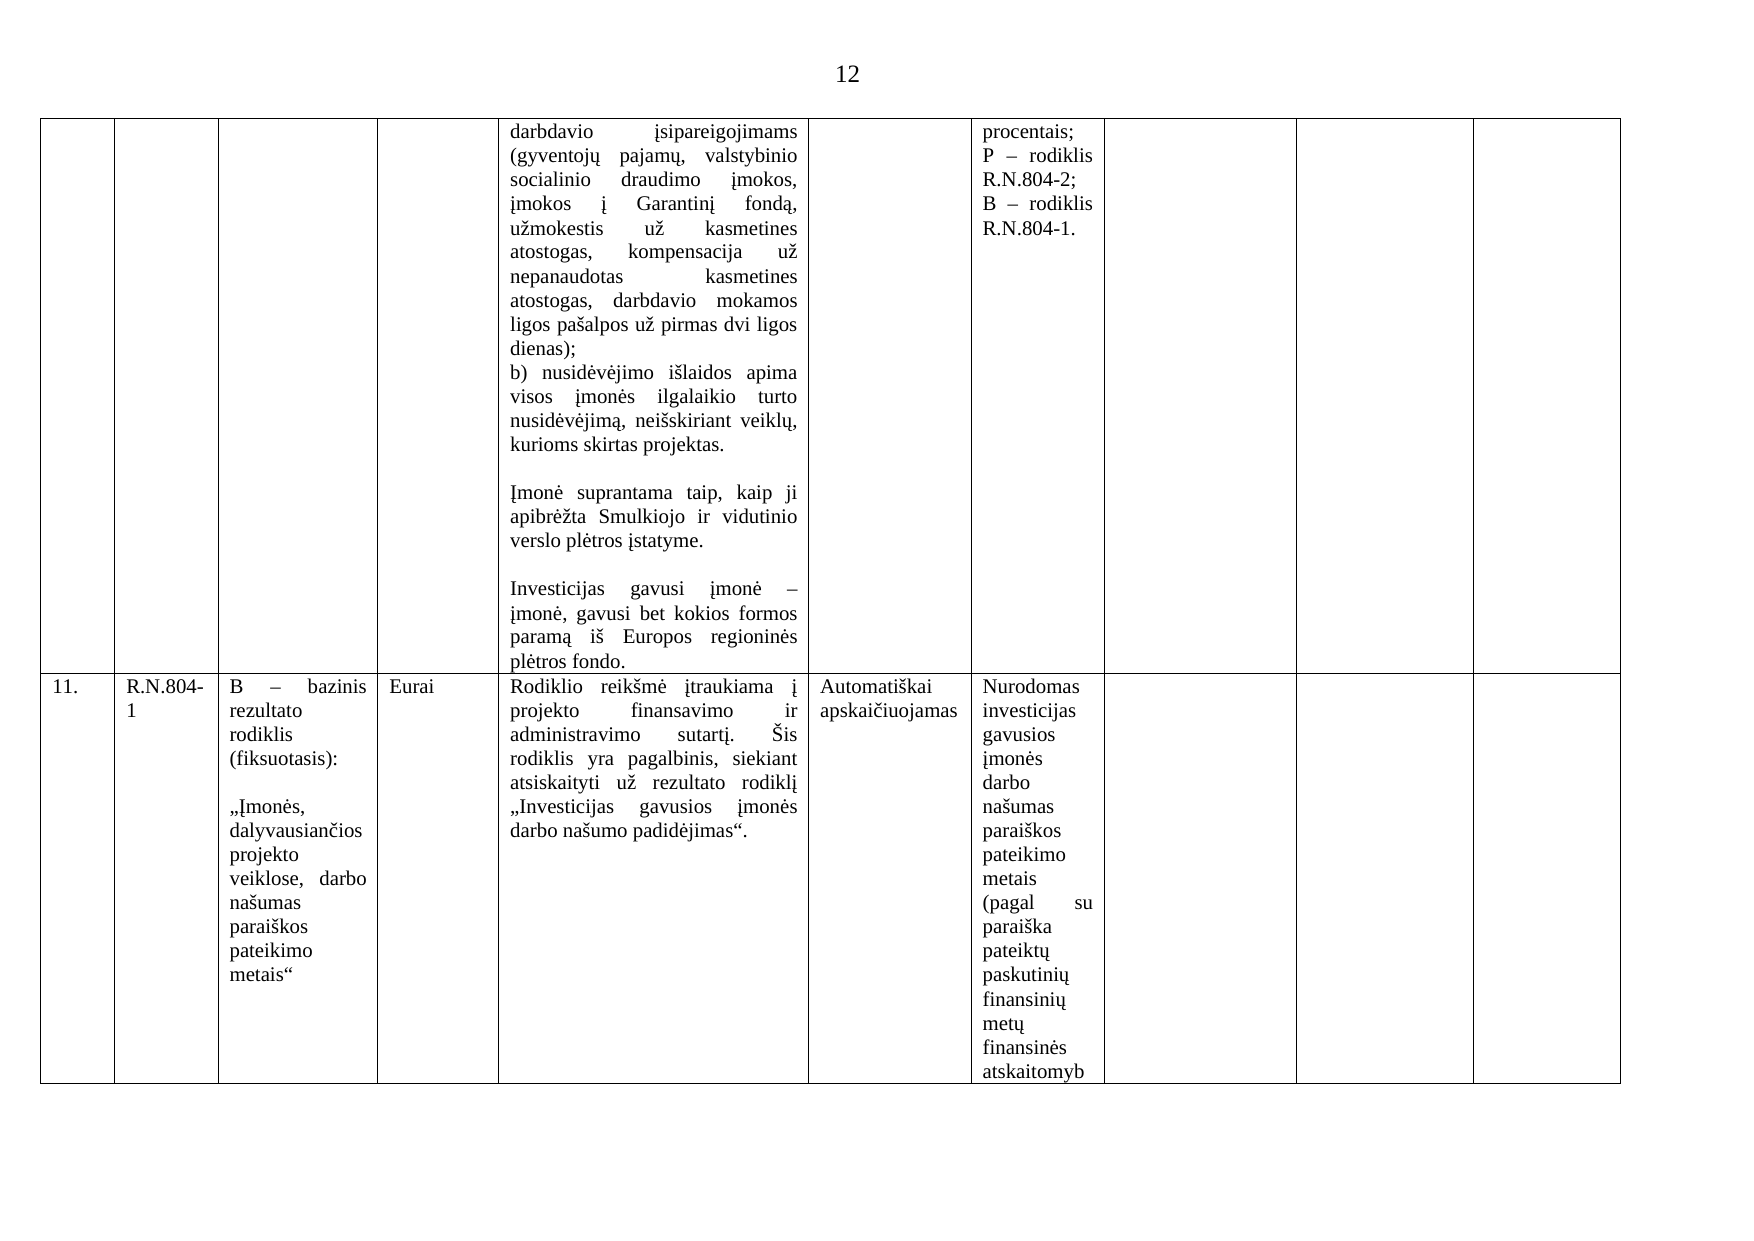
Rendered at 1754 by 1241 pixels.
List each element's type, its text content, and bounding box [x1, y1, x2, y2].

table_cell 11. [41, 674, 114, 1083]
table_cell [219, 119, 377, 673]
table_cell Eurai [378, 674, 498, 1083]
table_cell [1297, 674, 1473, 1083]
table_cell [1474, 674, 1620, 1083]
table_cell R.N.804-1 [115, 674, 218, 1083]
table_cell [41, 119, 114, 673]
table_cell [115, 119, 218, 673]
table_cell Nurodomas investicijas gavusios įmonės darbo našumas paraiškos pateikimo metais (pagal su paraiška pateiktų paskutinių finansinių metų finansinės atskaitomyb [972, 674, 1104, 1083]
table_cell [1474, 119, 1620, 673]
table_cell [1297, 119, 1473, 673]
table_cell Automatiškai apskaičiuojamas [809, 674, 971, 1083]
table_cell darbdavio įsipareigojimams (gyventojų pajamų, valstybinio socialinio draudimo įmokos, įmokos į Garantinį fondą, užmokestis už kasmetines atostogas, kompensacija už nepanaudotas kasmetines atostogas, darbdavio mokamos ligos pašalpos už pirmas dvi ligos dienas); b) nusidėvėjimo išlaidos apima visos įmonės ilgalaikio turto nusidėvėjimą, neišskiriant veiklų, kurioms skirtas projektas. Įmonė suprantama taip, kaip ji apibrėžta Smulkiojo ir vidutinio verslo plėtros įstatyme. Investicijas gavusi įmonė – įmonė, gavusi bet kokios formos paramą iš Europos regioninės plėtros fondo. [499, 119, 808, 673]
table_cell [1105, 674, 1296, 1083]
table_cell Rodiklio reikšmė įtraukiama į projekto finansavimo ir administravimo sutartį. Šis rodiklis yra pagalbinis, siekiant atsiskaityti už rezultato rodiklį „Investicijas gavusios įmonės darbo našumo padidėjimas“. [499, 674, 808, 1083]
table_cell [1105, 119, 1296, 673]
table_cell procentais; P – rodiklis R.N.804-2; B – rodiklis R.N.804-1. [972, 119, 1104, 673]
table_cell [378, 119, 498, 673]
table_cell [809, 119, 971, 673]
table_cell B – bazinis rezultato rodiklis (fiksuotasis): „Įmonės, dalyvausiančios projekto veiklose, darbo našumas paraiškos pateikimo metais“ [219, 674, 377, 1083]
